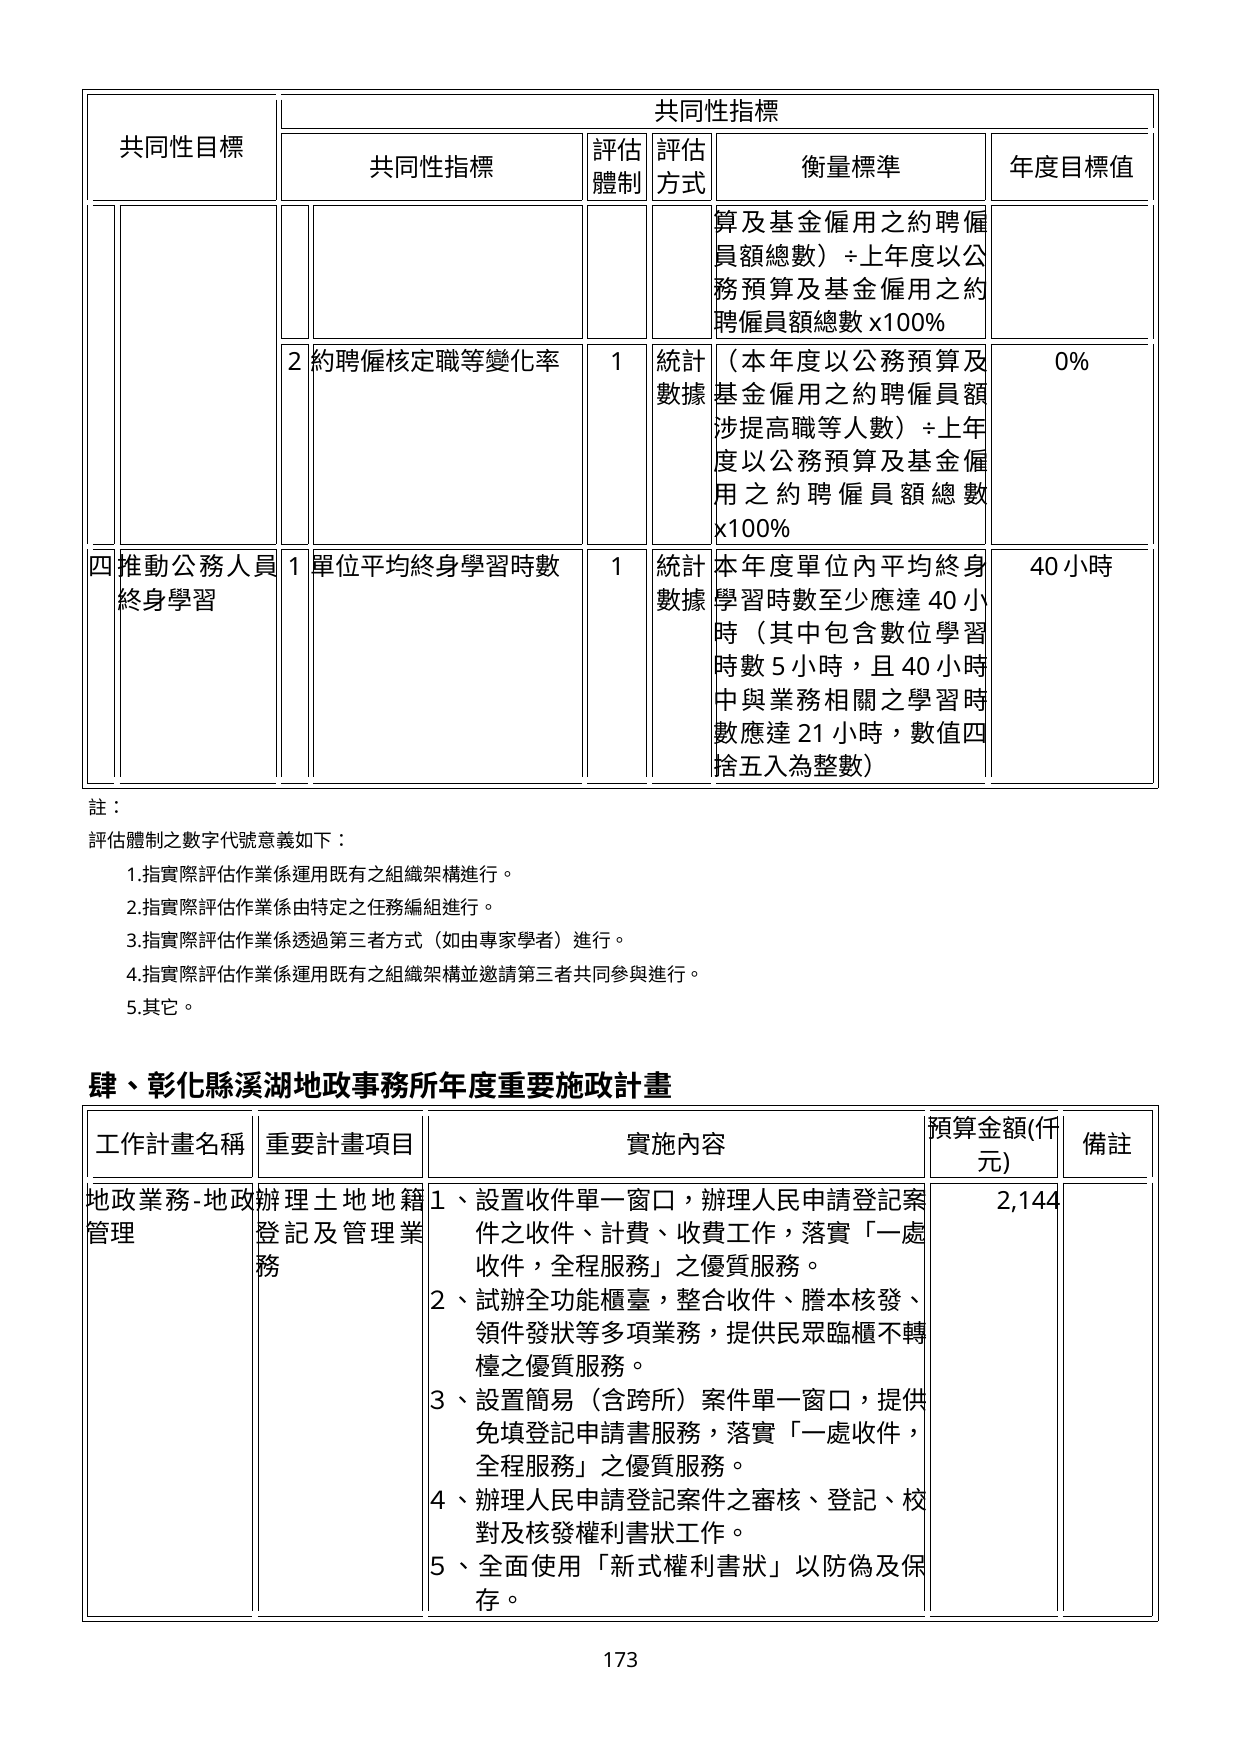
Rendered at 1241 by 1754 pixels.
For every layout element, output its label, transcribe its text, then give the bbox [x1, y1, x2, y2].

table_cell [649, 200, 714, 338]
table_cell １、設置收件單一窗口，辦理人民申請登記案件之收件、計費、收費工作，落實「一處收件，全程服務」之優質服務。 ２、試辦全功能櫃臺，整合收件、謄本核發、領件發狀等多項業務，提供民眾臨櫃不轉檯之優質服務。 ３、設置簡易（含跨所）案件單一窗口，提供免填登記申請書服務，落實「一處收件，全程服務」之優質服務。 ４、辦理人民申請登記案件之審核、登記、校對及核發權利書狀工作。 ５、全面使用「新式權利書狀」以防偽及保存。 [425, 1177, 927, 1616]
table_cell [1060, 1177, 1155, 1616]
table_cell 推動公務人員終身學習 [117, 544, 278, 782]
table_cell 統計數據 [649, 338, 714, 544]
table_header 共同性目標 [85, 90, 278, 199]
table_header 實施內容 [425, 1106, 927, 1177]
table_cell 辦理土地地籍登記及管理業務 [255, 1177, 425, 1616]
table_cell 地政業務-地政管理 [85, 1177, 255, 1616]
table_header 重要計畫項目 [255, 1106, 425, 1177]
table_cell [278, 200, 311, 338]
table_header 備註 [1060, 1106, 1155, 1177]
table_header 預算金額(仟元) [927, 1106, 1060, 1177]
text 肆、彰化縣溪湖地政事務所年度重要施政計畫 [89, 1063, 1152, 1105]
table_cell [585, 200, 649, 338]
table_header 工作計畫名稱 [85, 1106, 255, 1177]
table_cell 1 [278, 544, 311, 782]
text 5.其它。 [89, 988, 1152, 1021]
table_cell 約聘僱核定職等變化率 [311, 338, 585, 544]
table_cell [85, 200, 117, 544]
table_cell 2,144 [927, 1177, 1060, 1616]
text 評估體制之數字代號意義如下： [89, 821, 1152, 854]
table_cell [117, 200, 278, 544]
table_cell 統計數據 [649, 544, 714, 782]
text 註： [89, 789, 1152, 821]
table_cell 算及基金僱用之約聘僱員額總數）÷上年度以公務預算及基金僱用之約聘僱員額總數x100% [714, 200, 988, 338]
table_cell [311, 200, 585, 338]
text 4.指實際評估作業係運用既有之組織架構並邀請第三者共同參與進行。 [89, 954, 1152, 988]
table_cell 單位平均終身學習時數 [311, 544, 585, 782]
table_cell 評估 方式 [649, 129, 714, 199]
table_cell 2 [278, 338, 311, 544]
text 2.指實際評估作業係由特定之任務編組進行。 [89, 888, 1152, 921]
table_cell [988, 200, 1156, 338]
table_cell 四 [85, 544, 117, 782]
table_cell 1 [585, 338, 649, 544]
table_cell 年度目標值 [988, 128, 1156, 199]
table_header 共同性指標 [278, 90, 1156, 127]
table_cell 衡量標準 [714, 129, 988, 199]
text 1.指實際評估作業係運用既有之組織架構進行。 [89, 854, 1152, 888]
table_cell 40小時 [988, 544, 1156, 782]
text 3.指實際評估作業係透過第三者方式（如由專家學者）進行。 [89, 921, 1152, 954]
table_cell 共同性指標 [278, 128, 585, 199]
table_cell 1 [585, 544, 649, 782]
table_cell （本年度以公務預算及基金僱用之約聘僱員額涉提高職等人數）÷上年度以公務預算及基金僱用之約聘僱員額總數x100% [714, 338, 988, 544]
table_cell 本年度單位內平均終身學習時數至少應達40小時（其中包含數位學習時數5小時，且40小時中與業務相關之學習時數應達21小時，數值四捨五入為整數） [714, 544, 988, 782]
table_cell 評估 體制 [585, 129, 649, 199]
table_cell 0% [988, 338, 1156, 544]
